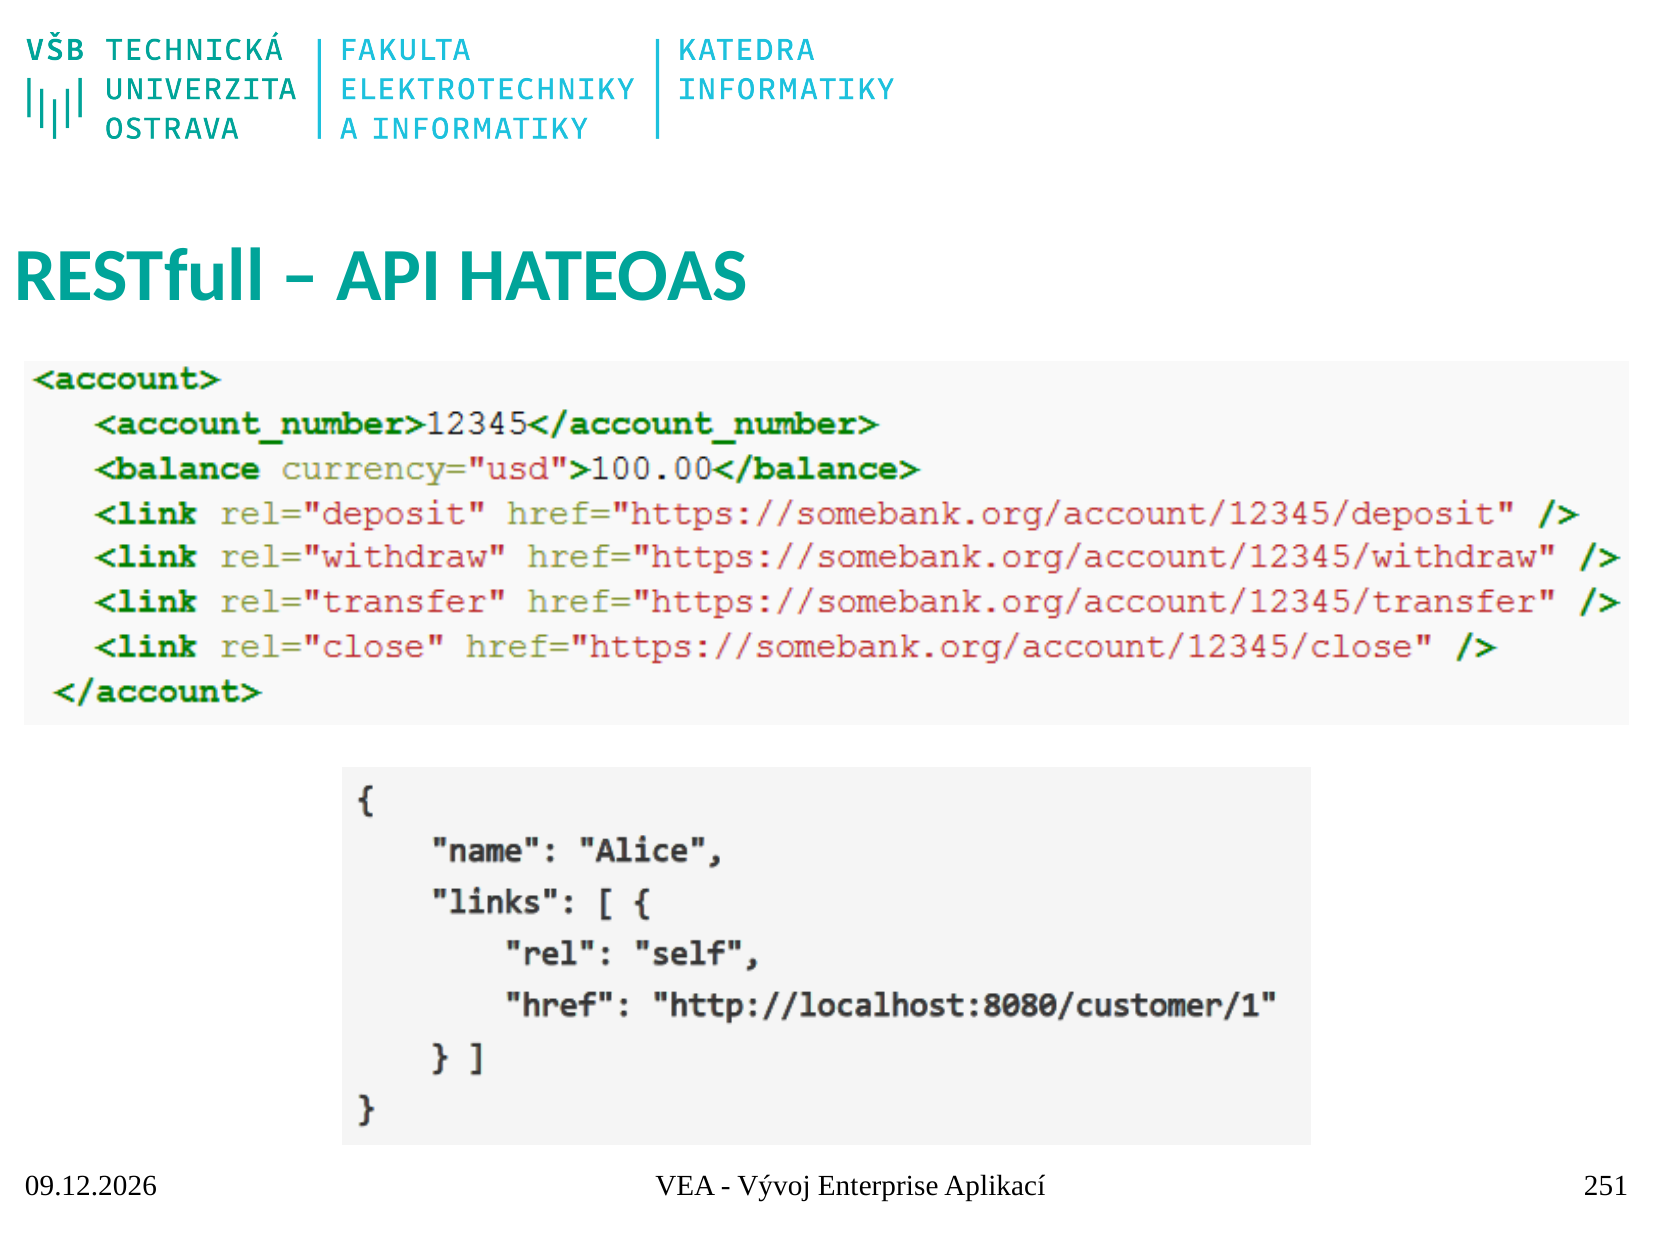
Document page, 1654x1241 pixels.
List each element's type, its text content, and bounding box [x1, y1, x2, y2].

picture [24, 361, 1629, 725]
picture [342, 767, 1311, 1146]
picture [26, 31, 894, 139]
title RESTfull – API HATEOAS [14, 165, 1619, 319]
